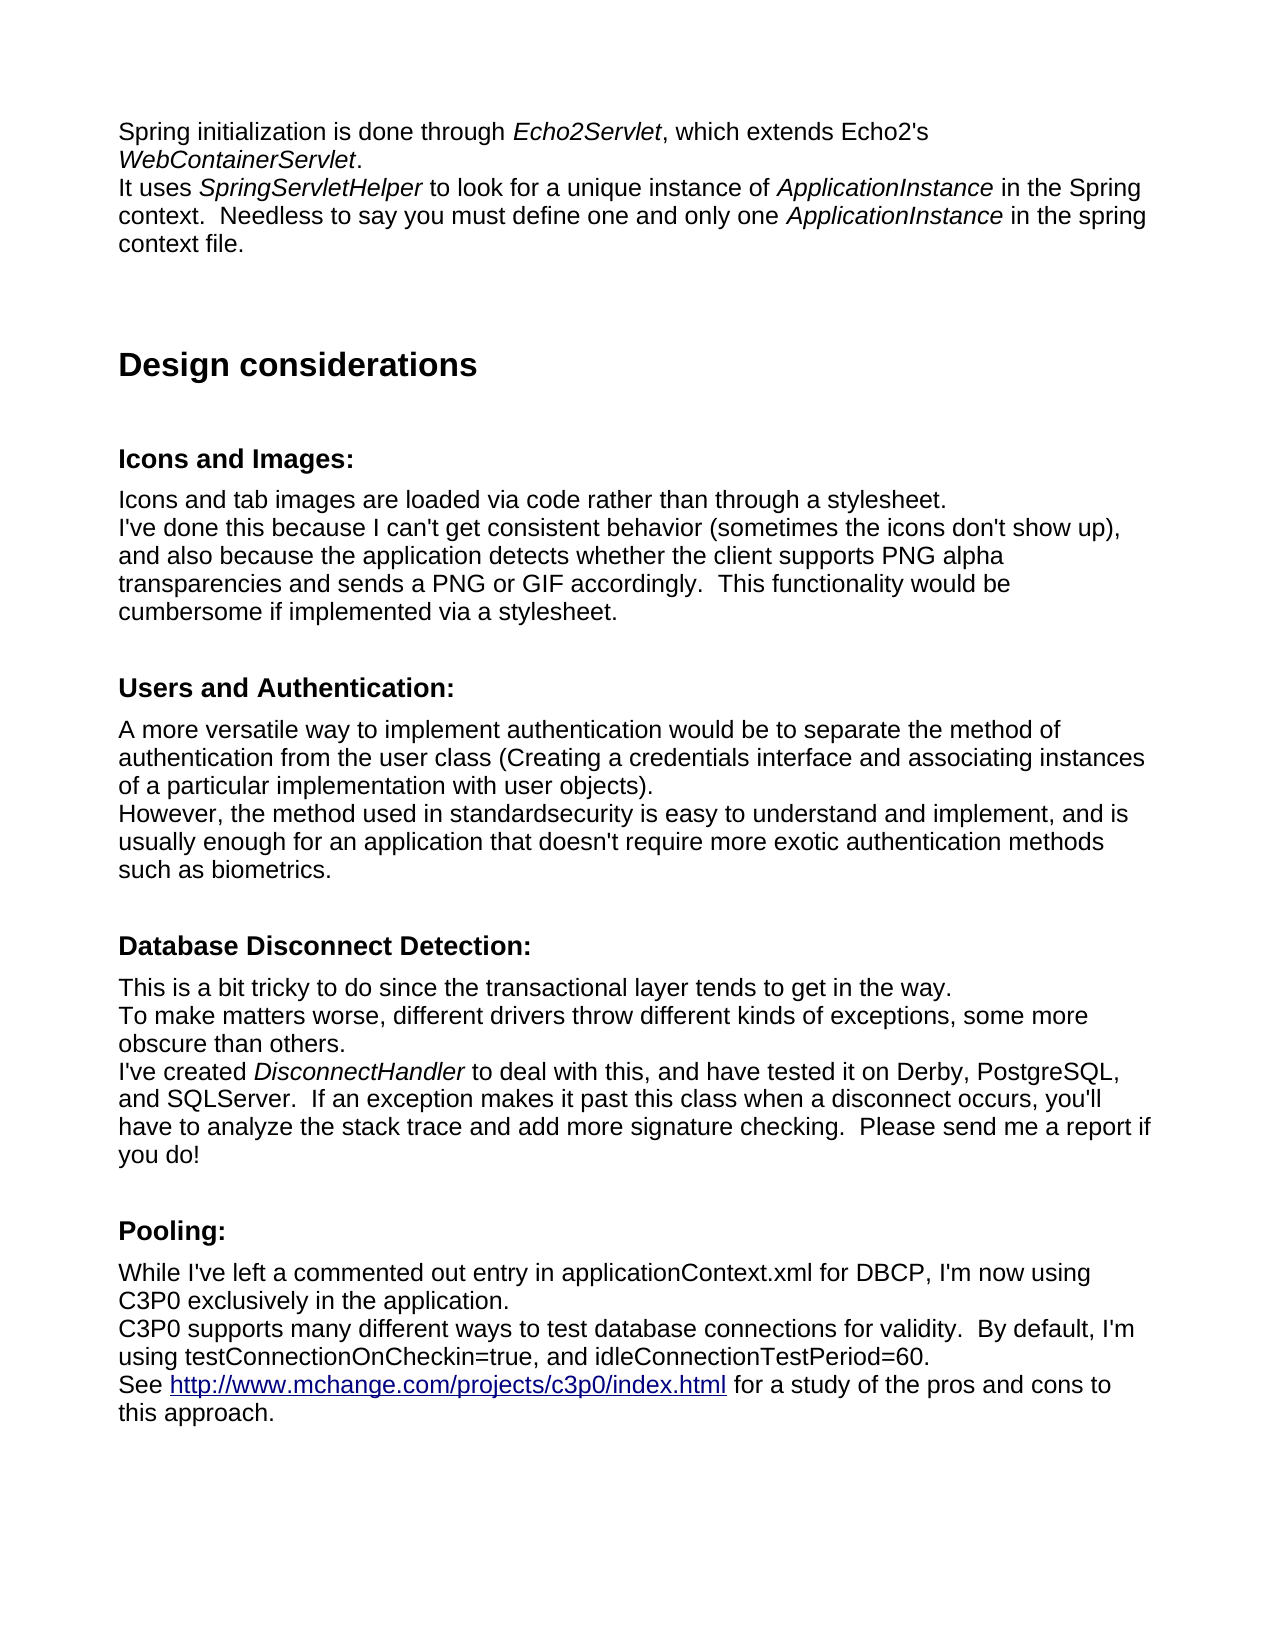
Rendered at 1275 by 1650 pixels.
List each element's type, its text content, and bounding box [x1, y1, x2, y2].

text It uses SpringServletHelper to look for a unique instance of ApplicationInstance in the Spring context. Needless to say you must define one and only one ApplicationInstance in the spring context file. [118, 174, 1157, 258]
text A more versatile way to implement authentication would be to separate the method of authentication from the user class (Creating a credentials interface and associating instances of a particular implementation with user objects). [118, 716, 1157, 800]
subtitle Database Disconnect Detection: [118, 931, 1157, 961]
text However, the method used in standardsecurity is easy to understand and implement, and is usually enough for an application that doesn't require more exotic authentication methods such as biometrics. [118, 800, 1157, 883]
text I've created DisconnectHandler to deal with this, and have tested it on Derby, PostgreSQL, and SQLServer. If an exception makes it past this class when a disconnect occurs, you'll have to analyze the stack trace and add more signature checking. Please send me a report if you do! [118, 1057, 1157, 1169]
text Icons and tab images are loaded via code rather than through a stylesheet. [118, 486, 1157, 514]
subtitle Pooling: [118, 1216, 1157, 1247]
subtitle Design considerations [118, 346, 1157, 384]
subtitle Users and Authentication: [118, 673, 1157, 703]
text C3P0 supports many different ways to test database connections for validity. By default, I'm using testConnectionOnCheckin=true, and idleConnectionTestPeriod=60. [118, 1315, 1157, 1371]
text Spring initialization is done through Echo2Servlet, which extends Echo2's WebContainerServlet. [118, 118, 1157, 174]
text To make matters worse, different drivers throw different kinds of exceptions, some more obscure than others. [118, 1002, 1157, 1057]
text I've done this because I can't get consistent behavior (sometimes the icons don't show up), and also because the application detects whether the client supports PNG alpha transparencies and sends a PNG or GIF accordingly. This functionality would be cumbersome if implemented via a stylesheet. [118, 514, 1157, 626]
subtitle Icons and Images: [118, 443, 1157, 474]
text This is a bit tricky to do since the transactional layer tends to get in the way. [118, 974, 1157, 1002]
text While I've left a commented out entry in applicationContext.xml for DBCP, I'm now using C3P0 exclusively in the application. [118, 1259, 1157, 1315]
text See http://www.mchange.com/projects/c3p0/index.html for a study of the pros and cons to this approach. [118, 1371, 1157, 1427]
